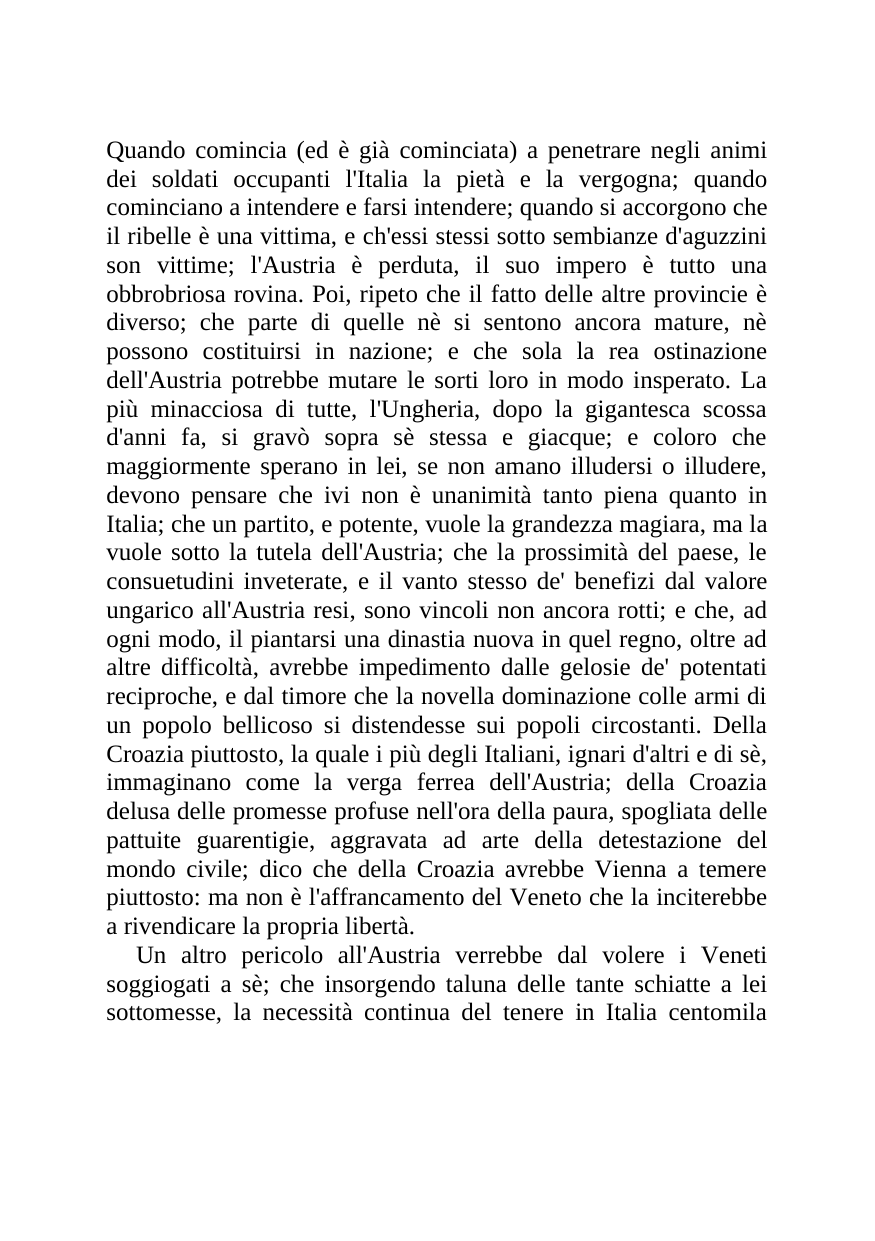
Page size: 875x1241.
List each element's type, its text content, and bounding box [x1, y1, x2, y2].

text Un altro pericolo all'Austria verrebbe dal volere i Veneti soggiogati a sè; che insorgendo taluna delle tante schiatte a lei sottomesse, la necessità continua del tenere in Italia centomila [106, 940, 768, 1026]
text Quando comincia (ed è già cominciata) a penetrare negli animi dei soldati occupanti l'Italia la pietà e la vergogna; quando cominciano a intendere e farsi intendere; quando si accorgono che il ribelle è una vittima, e ch'essi stessi sotto sembianze d'aguzzini son vittime; l'Austria è perduta, il suo impero è tutto una obbrobriosa rovina. Poi, ripeto che il fatto delle altre provincie è diverso; che parte di quelle nè si sentono ancora mature, nè possono costituirsi in nazione; e che sola la rea ostinazione dell'Austria potrebbe mutare le sorti loro in modo insperato. La più minacciosa di tutte, l'Ungheria, dopo la gigantesca scossa d'anni fa, si gravò sopra sè stessa e giacque; e coloro che maggiormente sperano in lei, se non amano illudersi o illudere, devono pensare che ivi non è unanimità tanto piena quanto in Italia; che un partito, e potente, vuole la grandezza magiara, ma la vuole sotto la tutela dell'Austria; che la prossimità del paese, le consuetudini inveterate, e il vanto stesso de' benefizi dal valore ungarico all'Austria resi, sono vincoli non ancora rotti; e che, ad ogni modo, il piantarsi una dinastia nuova in quel regno, oltre ad altre difficoltà, avrebbe impedimento dalle gelosie de' potentati reciproche, e dal timore che la novella dominazione colle armi di un popolo bellicoso si distendesse sui popoli circostanti. Della Croazia piuttosto, la quale i più degli Italiani, ignari d'altri e di sè, immaginano come la verga ferrea dell'Austria; della Croazia delusa delle promesse profuse nell'ora della paura, spogliata delle pattuite guarentigie, aggravata ad arte della detestazione del mondo civile; dico che della Croazia avrebbe Vienna a temere piuttosto: ma non è l'affrancamento del Veneto che la inciterebbe a rivendicare la propria libertà. [106, 135, 768, 940]
